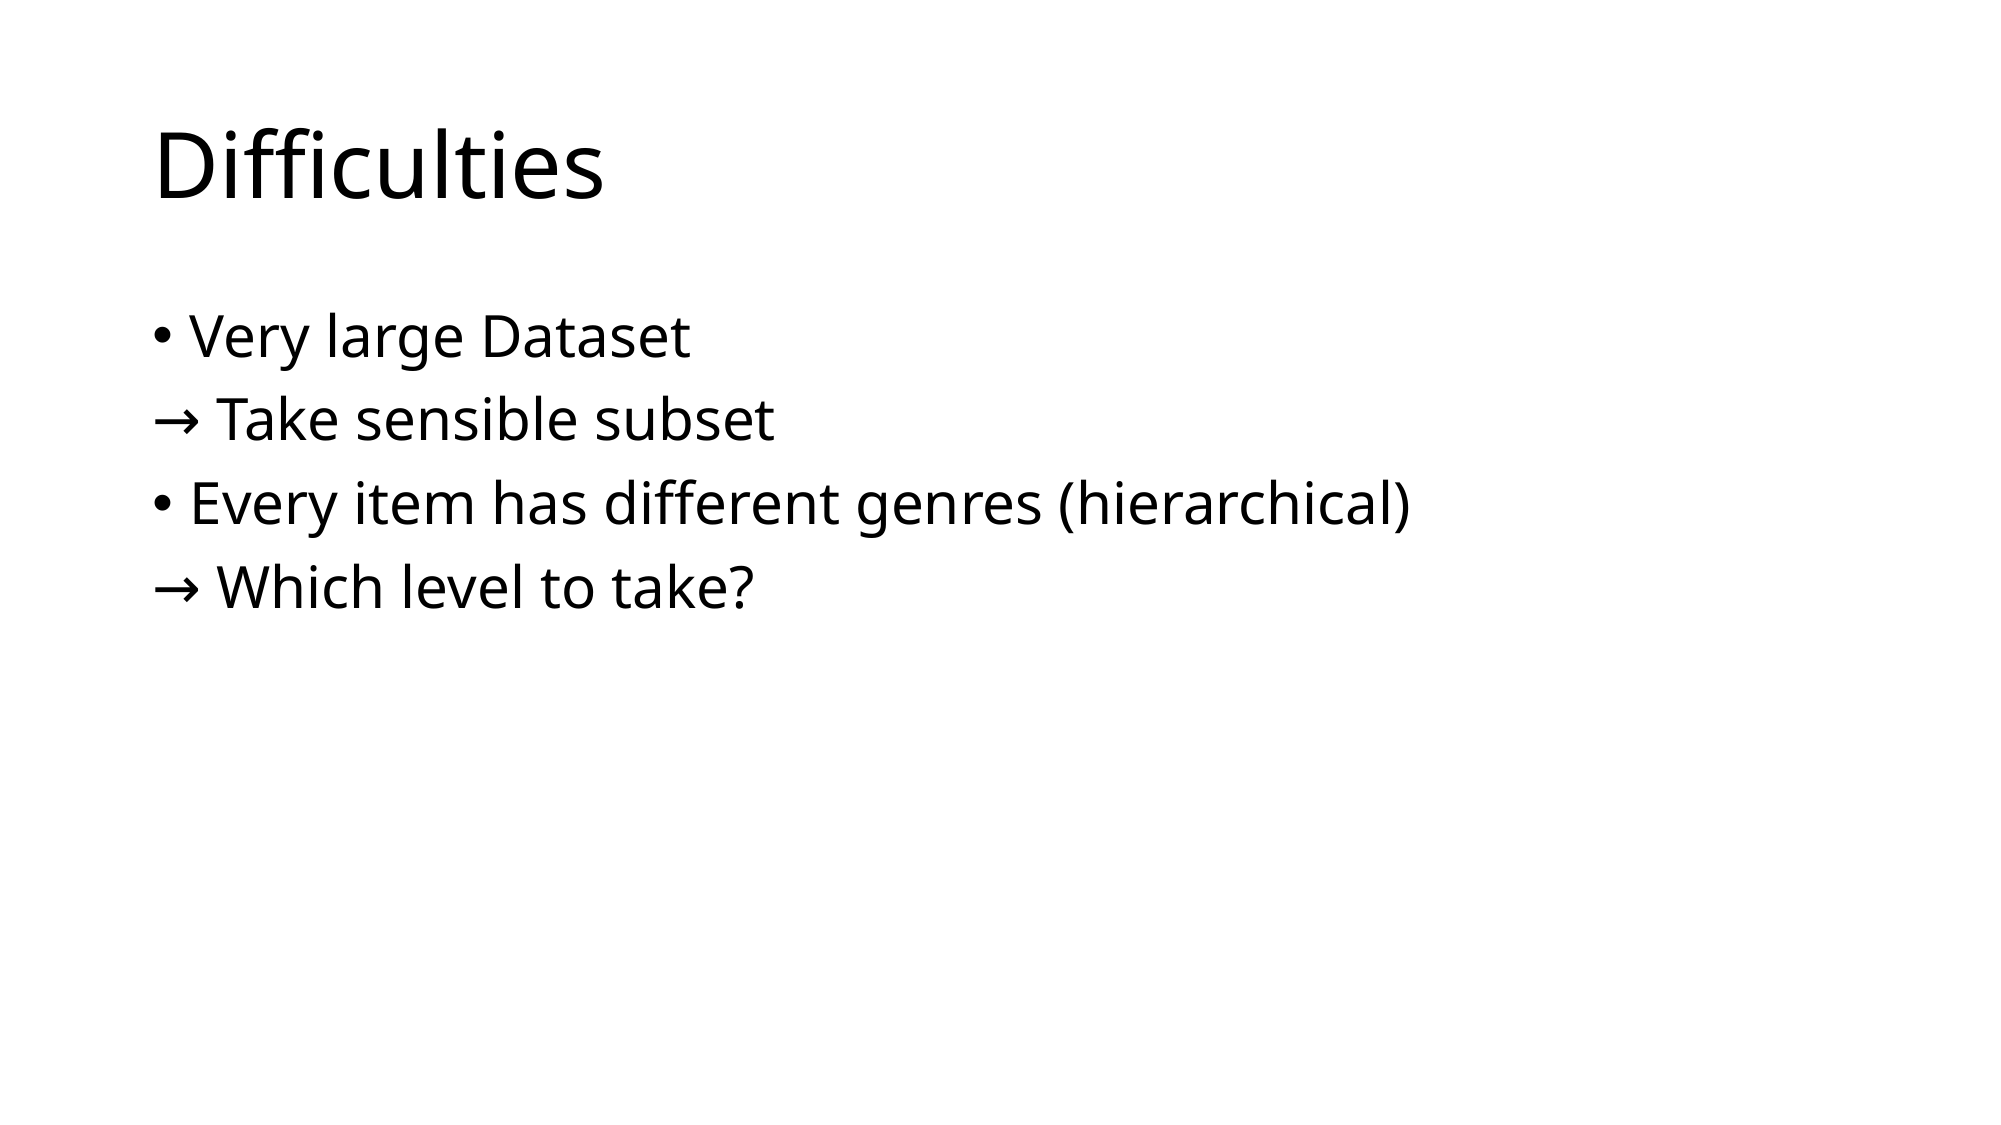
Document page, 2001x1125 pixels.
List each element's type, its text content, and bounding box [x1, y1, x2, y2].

list Very large Dataset → Take sensible subset Every item has different genres (hierarchical) → Which level to take? [137, 299, 1863, 1014]
title Difficulties [137, 59, 1863, 278]
